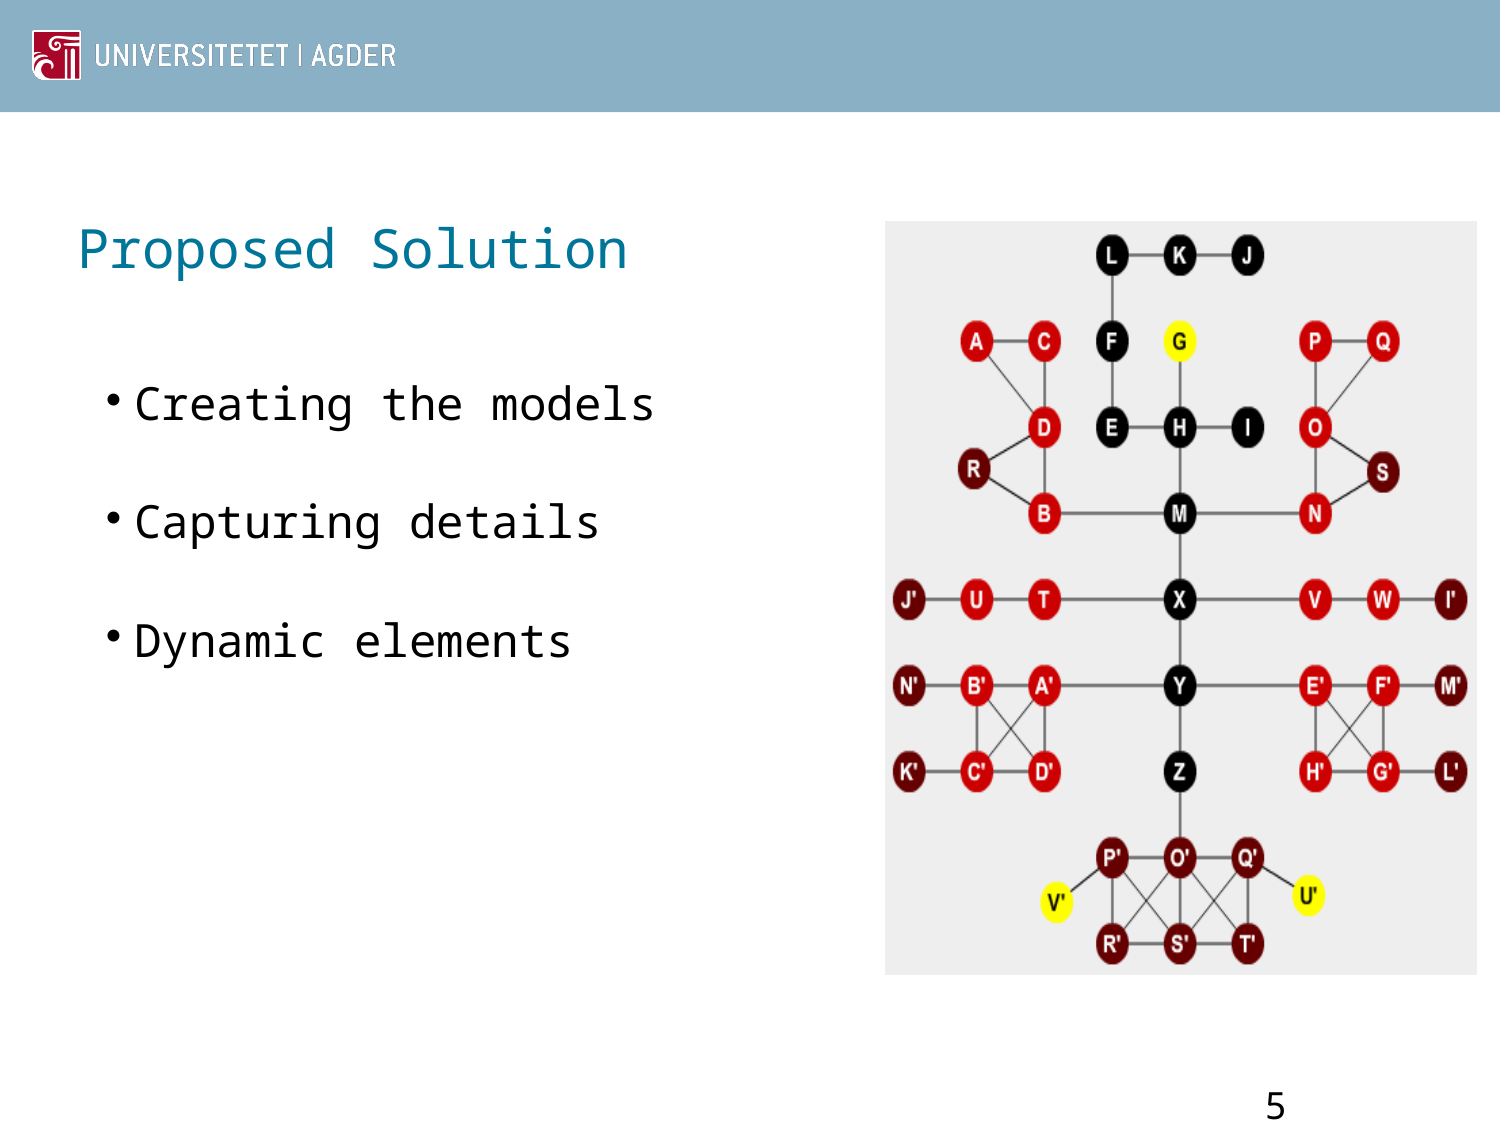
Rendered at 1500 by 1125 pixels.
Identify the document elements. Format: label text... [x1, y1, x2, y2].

title Proposed Solution [62, 149, 1462, 287]
picture [32, 30, 395, 80]
text_box Creating the models Capturing details Dynamic elements [62, 312, 857, 1081]
picture [885, 221, 1477, 975]
